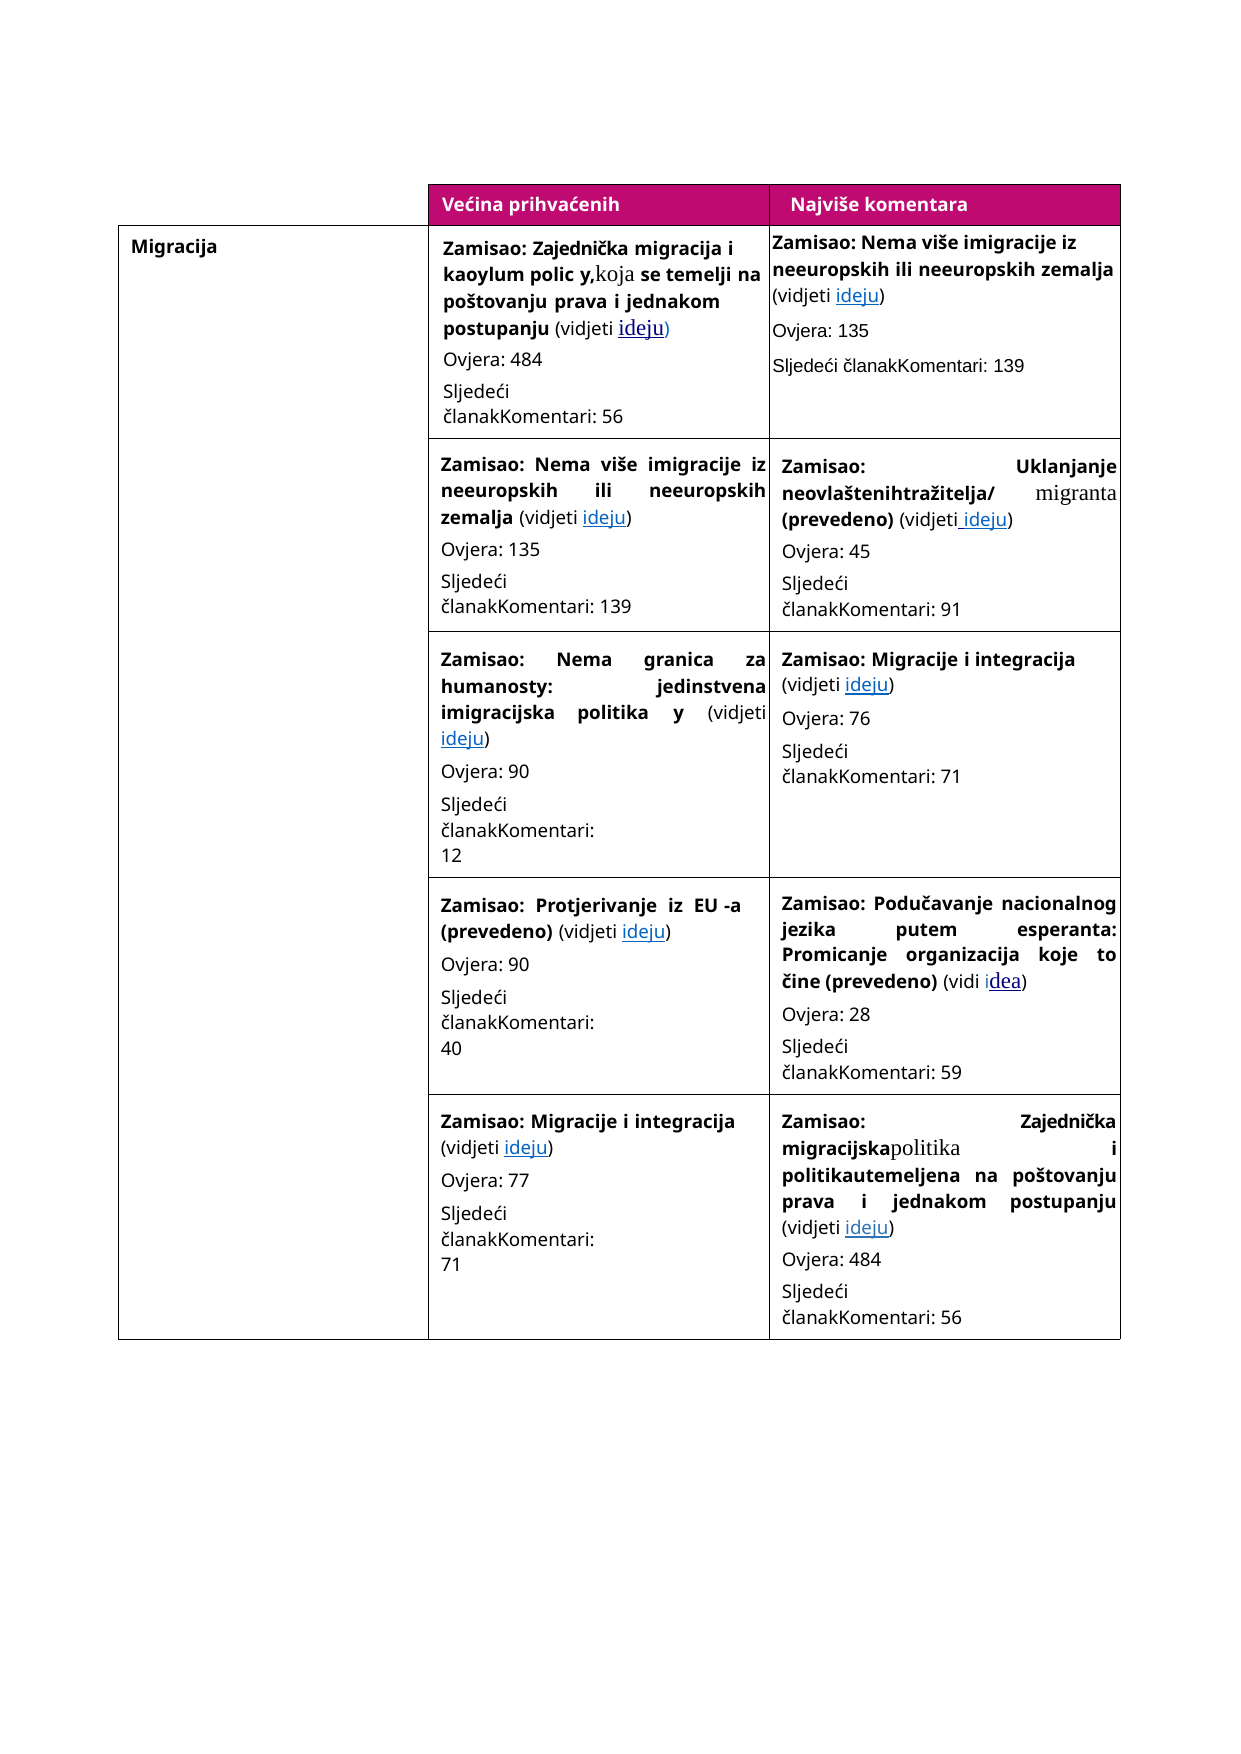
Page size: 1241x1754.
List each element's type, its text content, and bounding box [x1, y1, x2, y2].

table_header [1094, 185, 1120, 225]
table_cell Zamisao: Protjerivanje iz EU -a (prevedeno) (vidjeti ideju) Ovjera: 90 Sljedeći članakKomentari: 40 [429, 878, 769, 1094]
table_cell Zamisao: Zajednička migracijskapolitika i politikautemeljena na poštovanju prava i jednakom postupanju (vidjeti ideju) Ovjera: 484 Sljedeći članakKomentari: 56 [770, 1095, 1120, 1338]
table_header [756, 185, 769, 225]
table_header Većina prihvaćenih [442, 185, 756, 225]
table_cell Zamisao: Uklanjanje neovlaštenihtražitelja/ migranta (prevedeno) (vidjeti ideju) Ovjera: 45 Sljedeći članakKomentari: 91 [770, 439, 1120, 631]
table_cell Zamisao: Zajednička migracija i kaoylum polic y,koja se temelji na poštovanju prava i jednakom postupanju (vidjeti ideju) Ovjera: 484 Sljedeći članakKomentari: 56 [429, 226, 769, 438]
table_cell Zamisao: Nema granica za humanosty: jedinstvena imigracijska politika y (vidjeti ideju) Ovjera: 90 Sljedeći članakKomentari: 12 [429, 632, 769, 877]
table_header [118, 184, 428, 225]
table_header [429, 185, 442, 225]
table_cell Zamisao: Podučavanje nacionalnog jezika putem esperanta: Promicanje organizacija koje to čine (prevedeno) (vidi idea) Ovjera: 28 Sljedeći članakKomentari: 59 [770, 878, 1120, 1094]
table_cell Zamisao: Migracije i integracija (vidjeti ideju) Ovjera: 76 Sljedeći članakKomentari: 71 [770, 632, 1120, 877]
table_cell Zamisao: Migracije i integracija (vidjeti ideju) Ovjera: 77 Sljedeći članakKomentari: 71 [429, 1095, 769, 1338]
table_header [770, 185, 790, 225]
table_cell Migracija [119, 226, 428, 1338]
table_header Najviše komentara [790, 185, 1094, 225]
table_cell Zamisao: Nema više imigracije iz neeuropskih ili neeuropskih zemalja (vidjeti ideju) Ovjera: 135 Sljedeći članakKomentari: 139 [429, 439, 769, 631]
table_cell Zamisao: Nema više imigracije iz neeuropskih ili neeuropskih zemalja (vidjeti ideju) Ovjera: 135 Sljedeći članakKomentari: 139 [770, 226, 1120, 438]
